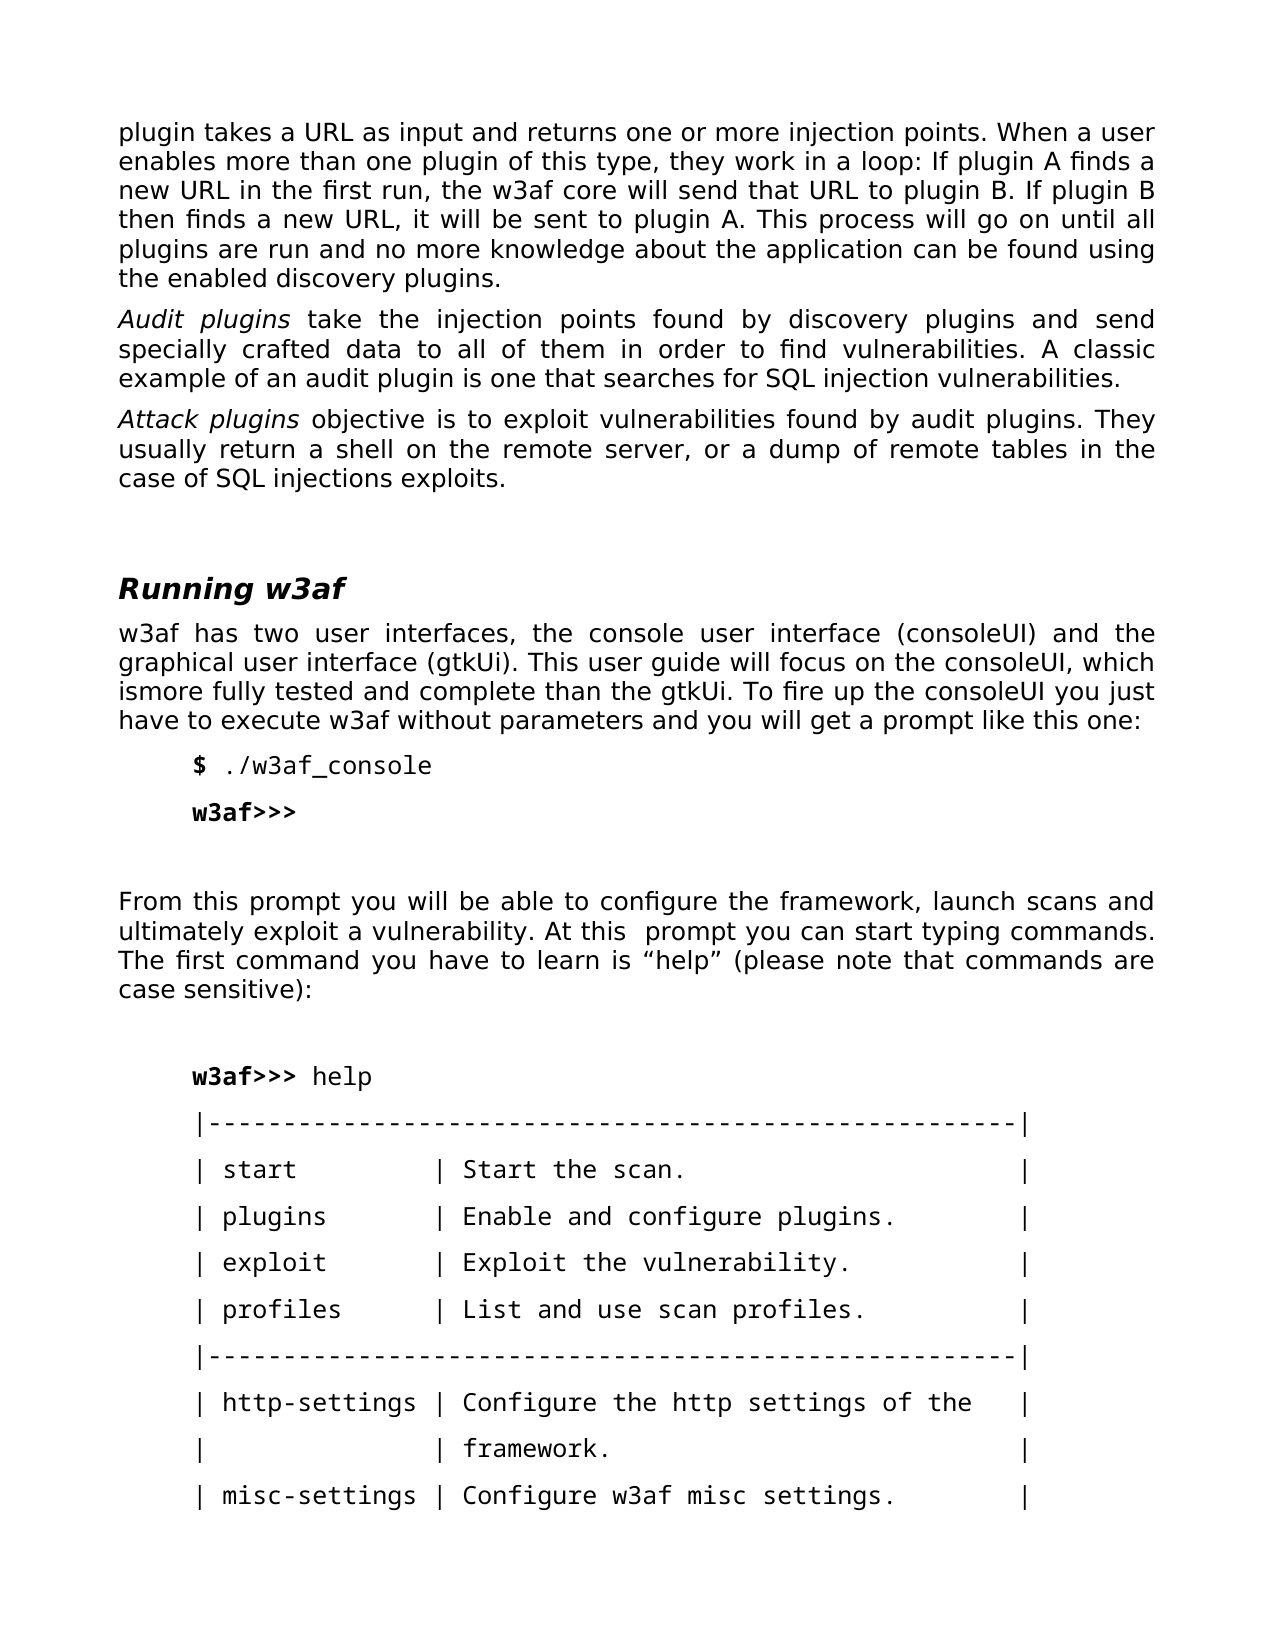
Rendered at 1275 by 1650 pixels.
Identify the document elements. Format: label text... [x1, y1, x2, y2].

text | | framework. | [192, 1431, 1157, 1465]
text plugin takes a URL as input and returns one or more injection points. When a user enables more than one plugin of this type, they work in a loop: If plugin A finds a new URL in the first run, the w3af core will send that URL to plugin B. If plugin B then finds a new URL, it will be sent to plugin A. This process will go on until all plugins are run and no more knowledge about the application can be found using the enabled discovery plugins. [118, 118, 1157, 293]
text | profiles | List and use scan profiles. | [192, 1291, 1157, 1325]
text Audit plugins take the injection points found by discovery plugins and send specially crafted data to all of them in order to find vulnerabilities. A classic example of an audit plugin is one that searches for SQL injection vulnerabilities. [118, 306, 1157, 393]
text | plugins | Enable and configure plugins. | [192, 1198, 1157, 1232]
text $ ./w3af_console [192, 748, 1157, 782]
text Attack plugins objective is to exploit vulnerabilities found by audit plugins. They usually return a shell on the remote server, or a dump of remote tables in the case of SQL injections exploits. [118, 406, 1157, 493]
text w3af has two user interfaces, the console user interface (consoleUI) and the graphical user interface (gtkUi). This user guide will focus on the consoleUI, which ismore fully tested and complete than the gtkUi. To fire up the consoleUI you just have to execute w3af without parameters and you will get a prompt like this one: [118, 619, 1157, 735]
text | misc-settings | Configure w3af misc settings. | [192, 1477, 1157, 1512]
text | exploit | Exploit the vulnerability. | [192, 1245, 1157, 1279]
text | start | Start the scan. | [192, 1152, 1157, 1186]
text |------------------------------------------------------| [192, 1338, 1157, 1372]
text w3af>>> help [192, 1058, 1157, 1092]
text From this prompt you will be able to configure the framework, launch scans and ultimately exploit a vulnerability. At this prompt you can start typing commands. The first command you have to learn is “help” (please note that commands are case sensitive): [118, 888, 1157, 1004]
text w3af>>> [192, 794, 1157, 828]
text |------------------------------------------------------| [192, 1105, 1157, 1139]
subtitle Running w3af [118, 572, 1157, 606]
text | http-settings | Configure the http settings of the | [192, 1384, 1157, 1418]
